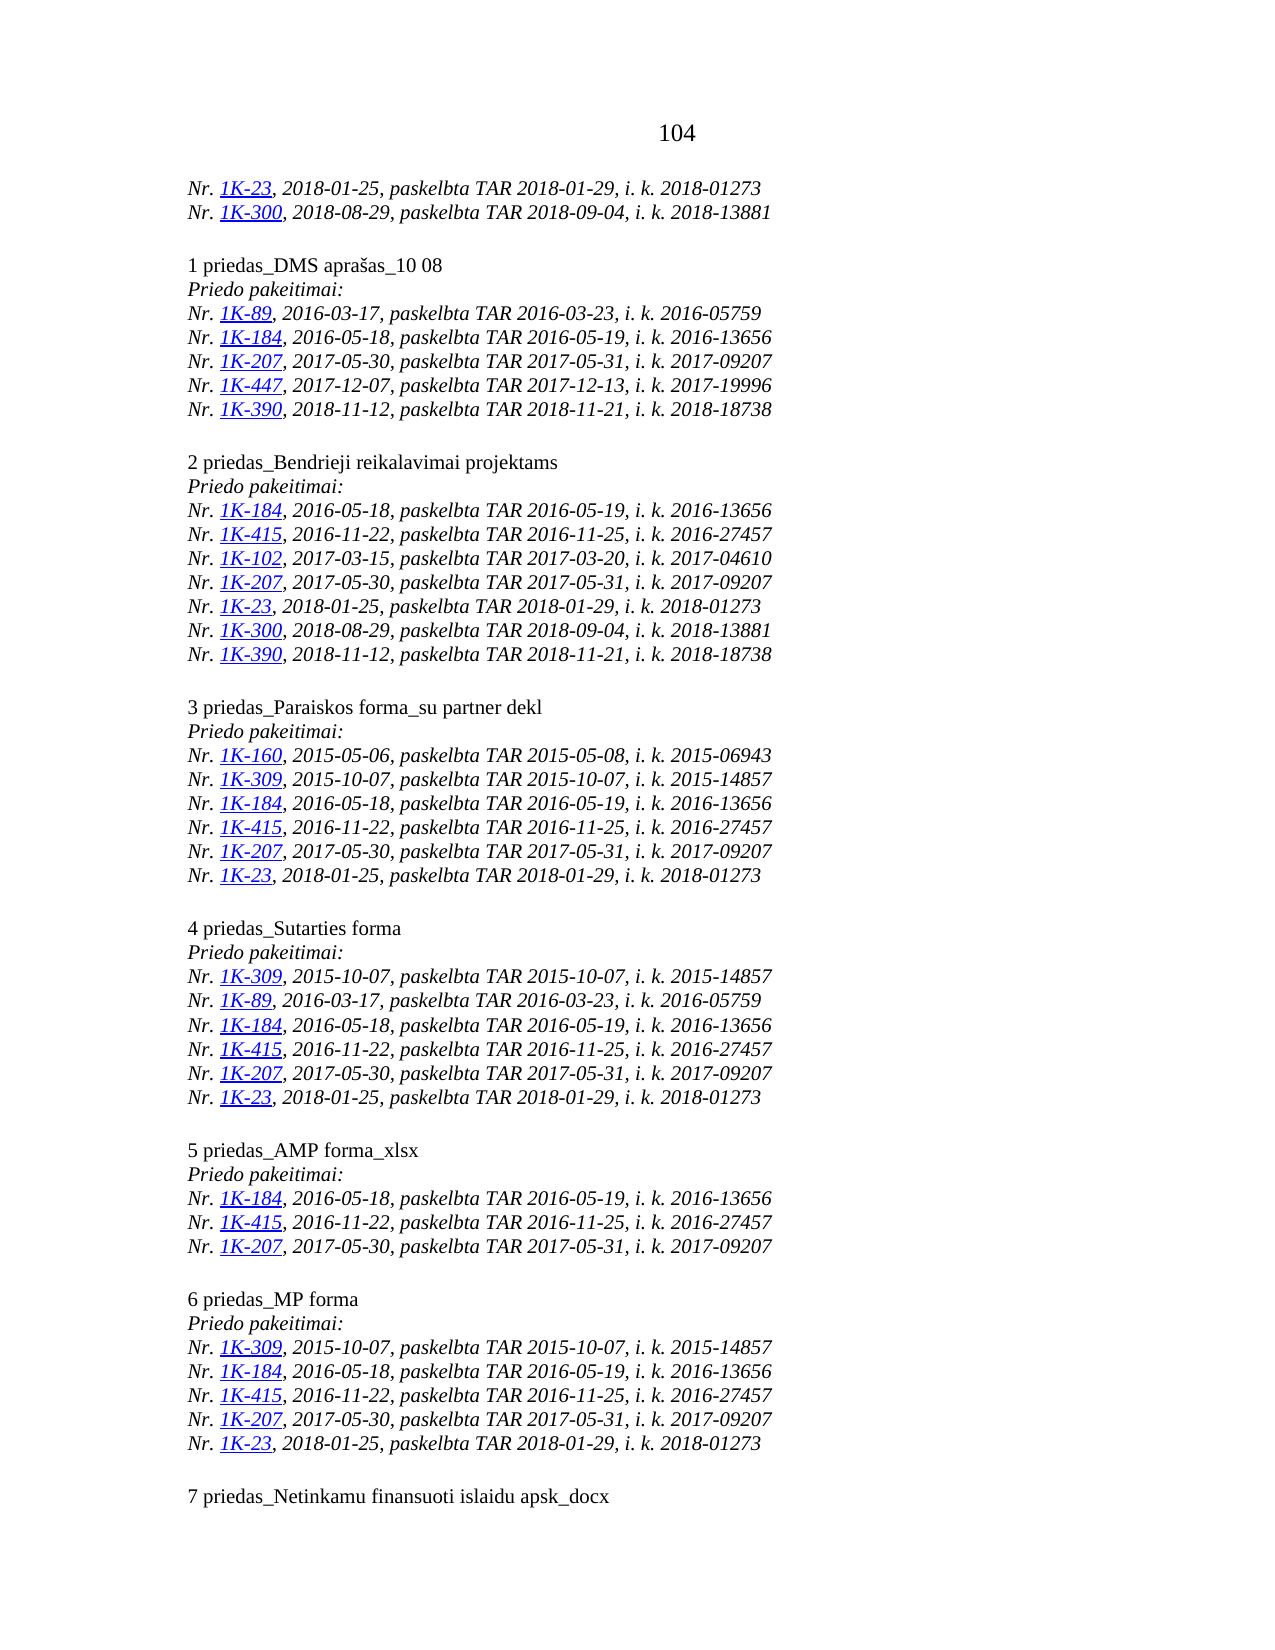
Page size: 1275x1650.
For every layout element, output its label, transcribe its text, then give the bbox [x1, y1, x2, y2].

text Nr. 1K-207, 2017-05-30, paskelbta TAR 2017-05-31, i. k. 2017-09207 [187, 1407, 1167, 1431]
text Nr. 1K-102, 2017-03-15, paskelbta TAR 2017-03-20, i. k. 2017-04610 [187, 546, 1167, 570]
text 2 priedas_Bendrieji reikalavimai projektams [187, 450, 1167, 474]
text Nr. 1K-390, 2018-11-12, paskelbta TAR 2018-11-21, i. k. 2018-18738 [187, 397, 1167, 421]
text Nr. 1K-309, 2015-10-07, paskelbta TAR 2015-10-07, i. k. 2015-14857 [187, 964, 1167, 988]
text Priedo pakeitimai: [187, 940, 1167, 964]
text 5 priedas_AMP forma_xlsx [187, 1137, 1167, 1162]
text Priedo pakeitimai: [187, 1311, 1167, 1335]
text Nr. 1K-415, 2016-11-22, paskelbta TAR 2016-11-25, i. k. 2016-27457 [187, 522, 1167, 546]
text Nr. 1K-160, 2015-05-06, paskelbta TAR 2015-05-08, i. k. 2015-06943 [187, 743, 1167, 767]
text Nr. 1K-415, 2016-11-22, paskelbta TAR 2016-11-25, i. k. 2016-27457 [187, 1383, 1167, 1407]
text Nr. 1K-184, 2016-05-18, paskelbta TAR 2016-05-19, i. k. 2016-13656 [187, 1359, 1167, 1383]
text Nr. 1K-207, 2017-05-30, paskelbta TAR 2017-05-31, i. k. 2017-09207 [187, 349, 1167, 373]
text 4 priedas_Sutarties forma [187, 916, 1167, 940]
text Nr. 1K-300, 2018-08-29, paskelbta TAR 2018-09-04, i. k. 2018-13881 [187, 200, 1167, 224]
text Nr. 1K-23, 2018-01-25, paskelbta TAR 2018-01-29, i. k. 2018-01273 [187, 176, 1167, 200]
text Nr. 1K-207, 2017-05-30, paskelbta TAR 2017-05-31, i. k. 2017-09207 [187, 570, 1167, 594]
text Nr. 1K-207, 2017-05-30, paskelbta TAR 2017-05-31, i. k. 2017-09207 [187, 839, 1167, 863]
text 1 priedas_DMS aprašas_10 08 [187, 252, 1167, 277]
text Nr. 1K-184, 2016-05-18, paskelbta TAR 2016-05-19, i. k. 2016-13656 [187, 1186, 1167, 1210]
text Nr. 1K-89, 2016-03-17, paskelbta TAR 2016-03-23, i. k. 2016-05759 [187, 301, 1167, 325]
text Priedo pakeitimai: [187, 277, 1167, 301]
text Priedo pakeitimai: [187, 1162, 1167, 1186]
text Nr. 1K-184, 2016-05-18, paskelbta TAR 2016-05-19, i. k. 2016-13656 [187, 791, 1167, 815]
text Nr. 1K-184, 2016-05-18, paskelbta TAR 2016-05-19, i. k. 2016-13656 [187, 1012, 1167, 1037]
text 6 priedas_MP forma [187, 1287, 1167, 1311]
text Nr. 1K-23, 2018-01-25, paskelbta TAR 2018-01-29, i. k. 2018-01273 [187, 1085, 1167, 1109]
text 7 priedas_Netinkamu finansuoti islaidu apsk_docx [187, 1484, 1167, 1508]
text Nr. 1K-309, 2015-10-07, paskelbta TAR 2015-10-07, i. k. 2015-14857 [187, 767, 1167, 791]
text Nr. 1K-23, 2018-01-25, paskelbta TAR 2018-01-29, i. k. 2018-01273 [187, 863, 1167, 887]
text Nr. 1K-89, 2016-03-17, paskelbta TAR 2016-03-23, i. k. 2016-05759 [187, 988, 1167, 1012]
text Nr. 1K-390, 2018-11-12, paskelbta TAR 2018-11-21, i. k. 2018-18738 [187, 642, 1167, 666]
text Nr. 1K-207, 2017-05-30, paskelbta TAR 2017-05-31, i. k. 2017-09207 [187, 1061, 1167, 1085]
text Nr. 1K-309, 2015-10-07, paskelbta TAR 2015-10-07, i. k. 2015-14857 [187, 1335, 1167, 1359]
text Nr. 1K-415, 2016-11-22, paskelbta TAR 2016-11-25, i. k. 2016-27457 [187, 815, 1167, 839]
text Nr. 1K-184, 2016-05-18, paskelbta TAR 2016-05-19, i. k. 2016-13656 [187, 325, 1167, 349]
text 3 priedas_Paraiskos forma_su partner dekl [187, 695, 1167, 719]
text Priedo pakeitimai: [187, 474, 1167, 498]
text Nr. 1K-300, 2018-08-29, paskelbta TAR 2018-09-04, i. k. 2018-13881 [187, 618, 1167, 642]
text Priedo pakeitimai: [187, 719, 1167, 743]
text Nr. 1K-184, 2016-05-18, paskelbta TAR 2016-05-19, i. k. 2016-13656 [187, 498, 1167, 522]
text Nr. 1K-415, 2016-11-22, paskelbta TAR 2016-11-25, i. k. 2016-27457 [187, 1037, 1167, 1061]
text Nr. 1K-207, 2017-05-30, paskelbta TAR 2017-05-31, i. k. 2017-09207 [187, 1234, 1167, 1258]
text Nr. 1K-415, 2016-11-22, paskelbta TAR 2016-11-25, i. k. 2016-27457 [187, 1210, 1167, 1234]
text Nr. 1K-23, 2018-01-25, paskelbta TAR 2018-01-29, i. k. 2018-01273 [187, 594, 1167, 618]
text Nr. 1K-23, 2018-01-25, paskelbta TAR 2018-01-29, i. k. 2018-01273 [187, 1431, 1167, 1455]
text Nr. 1K-447, 2017-12-07, paskelbta TAR 2017-12-13, i. k. 2017-19996 [187, 373, 1167, 397]
